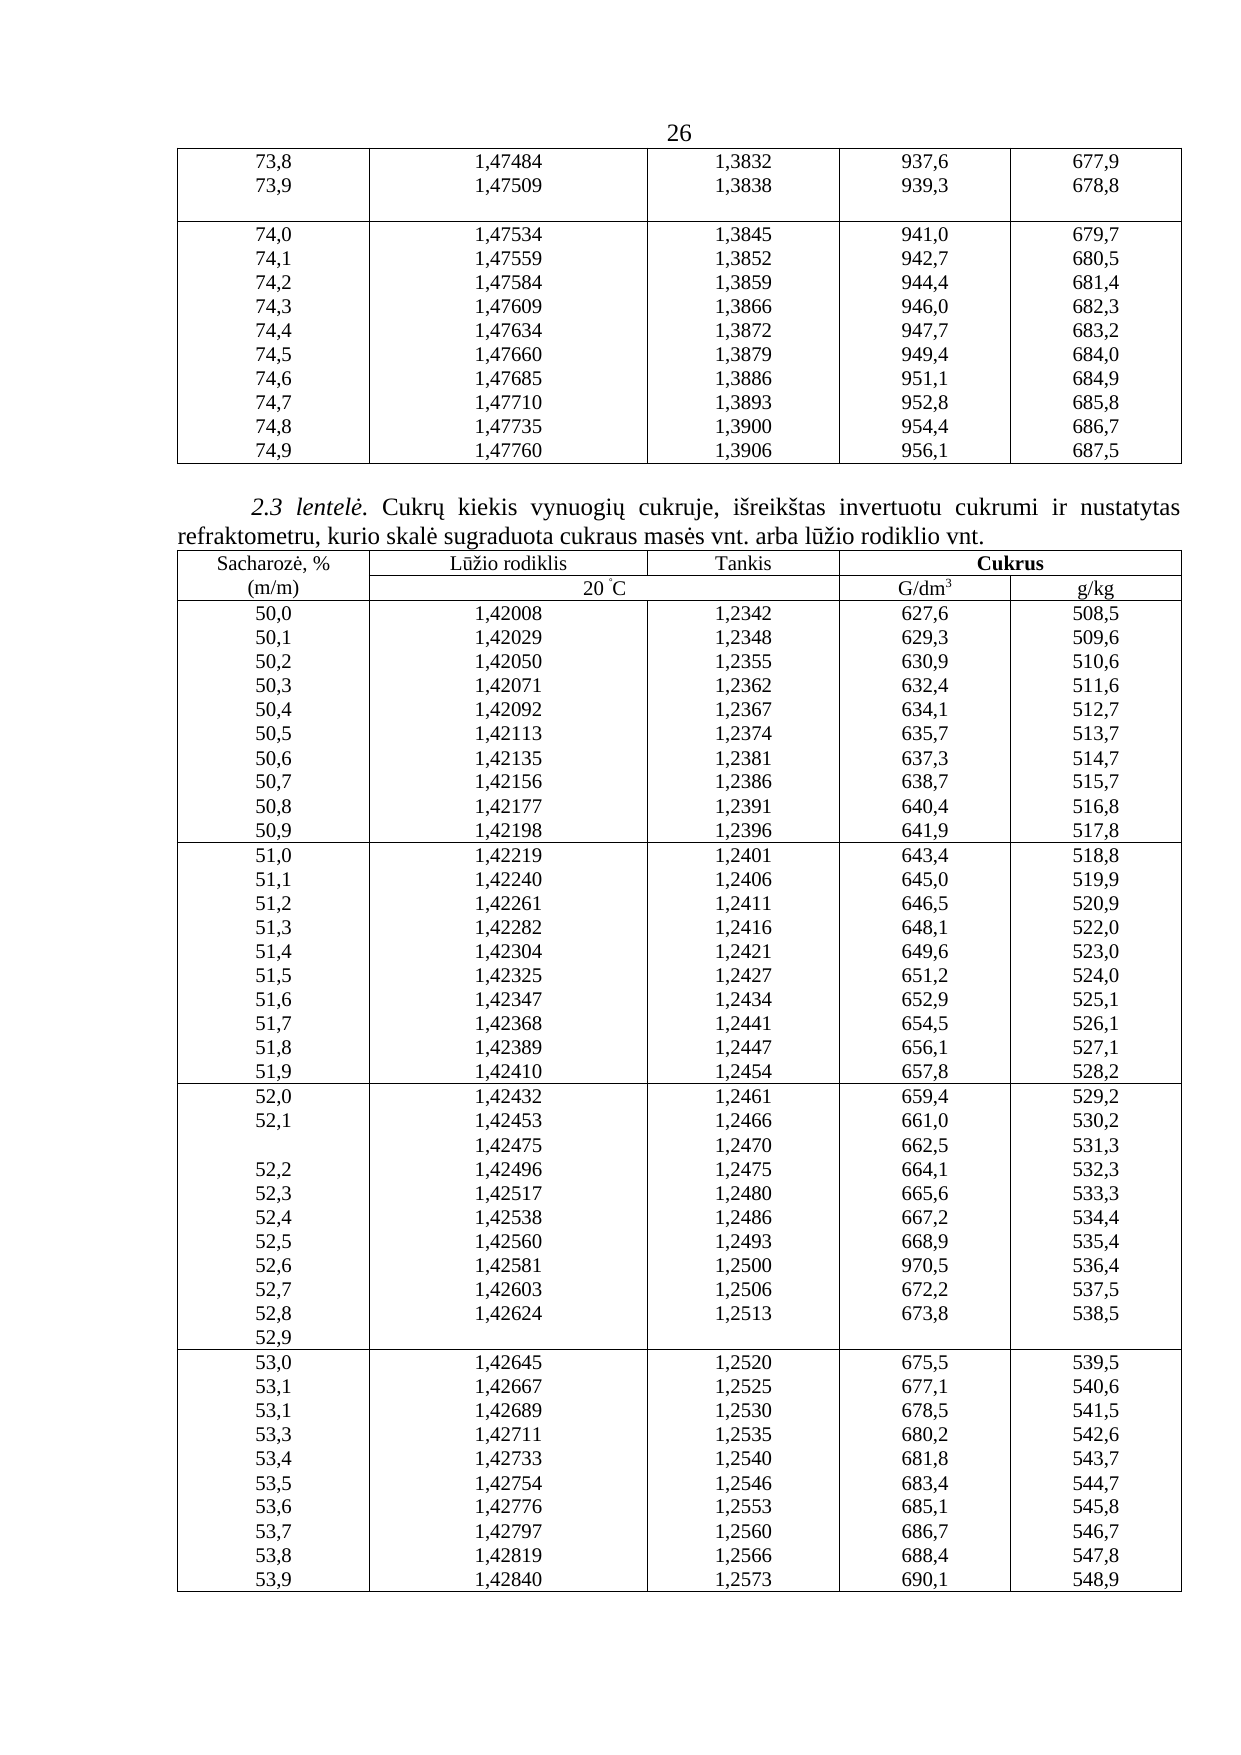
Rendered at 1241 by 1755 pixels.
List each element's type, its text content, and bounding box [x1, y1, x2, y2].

table_cell 51,0 51,1 51,2 51,3 51,4 51,5 51,6 51,7 51,8 51,9 [178, 843, 369, 1083]
table_cell 1,42008 1,42029 1,42050 1,42071 1,42092 1,42113 1,42135 1,42156 1,42177 1,42198 [370, 601, 647, 842]
table_cell 529,2 530,2 531,3 532,3 533,3 534,4 535,4 536,4 537,5 538,5 [1011, 1084, 1181, 1349]
table_cell 1,3832 1,3838 [648, 149, 839, 221]
table_cell 508,5 509,6 510,6 511,6 512,7 513,7 514,7 515,7 516,8 517,8 [1011, 601, 1181, 842]
table_header Tankis [648, 551, 839, 575]
text 2.3 lentelė. Cukrų kiekis vynuogių cukruje, išreikštas invertuotu cukrumi ir nustatytas refraktometru, kurio skalė sugraduota cukraus masės vnt. arba lūžio rodiklio vnt. [177, 492, 1181, 550]
table_cell 675,5 677,1 678,5 680,2 681,8 683,4 685,1 686,7 688,4 690,1 [840, 1350, 1010, 1591]
table_cell 52,0 52,1 52,2 52,3 52,4 52,5 52,6 52,7 52,8 52,9 [178, 1084, 369, 1349]
table_cell 941,0 942,7 944,4 946,0 947,7 949,4 951,1 952,8 954,4 956,1 [840, 222, 1010, 462]
table_cell 50,0 50,1 50,2 50,3 50,4 50,5 50,6 50,7 50,8 50,9 [178, 601, 369, 842]
table_cell 1,42432 1,42453 1,42475 1,42496 1,42517 1,42538 1,42560 1,42581 1,42603 1,42624 [370, 1084, 647, 1349]
table_header Lūžio rodiklis [370, 551, 647, 575]
table_cell 1,2461 1,2466 1,2470 1,2475 1,2480 1,2486 1,2493 1,2500 1,2506 1,2513 [648, 1084, 839, 1349]
table_cell 937,6 939,3 [840, 149, 1010, 221]
table_cell 1,42645 1,42667 1,42689 1,42711 1,42733 1,42754 1,42776 1,42797 1,42819 1,42840 [370, 1350, 647, 1591]
table_cell 1,2520 1,2525 1,2530 1,2535 1,2540 1,2546 1,2553 1,2560 1,2566 1,2573 [648, 1350, 839, 1591]
table_cell 73,8 73,9 [178, 149, 369, 221]
table_cell 1,2401 1,2406 1,2411 1,2416 1,2421 1,2427 1,2434 1,2441 1,2447 1,2454 [648, 843, 839, 1083]
table_cell 677,9 678,8 [1011, 149, 1181, 221]
table_header Sacharozė, % (m/m) [178, 551, 369, 600]
table_cell 1,47534 1,47559 1,47584 1,47609 1,47634 1,47660 1,47685 1,47710 1,47735 1,47760 [370, 222, 647, 462]
table_cell 627,6 629,3 630,9 632,4 634,1 635,7 637,3 638,7 640,4 641,9 [840, 601, 1010, 842]
table_header Cukrus [840, 551, 1181, 575]
table_cell 659,4 661,0 662,5 664,1 665,6 667,2 668,9 970,5 672,2 673,8 [840, 1084, 1010, 1349]
table_cell 1,3845 1,3852 1,3859 1,3866 1,3872 1,3879 1,3886 1,3893 1,3900 1,3906 [648, 222, 839, 462]
table_cell 20 С [370, 576, 839, 600]
table_cell g/kg [1011, 576, 1181, 600]
table_cell 643,4 645,0 646,5 648,1 649,6 651,2 652,9 654,5 656,1 657,8 [840, 843, 1010, 1083]
table_cell G/dm3 [840, 576, 1010, 600]
table_cell 518,8 519,9 520,9 522,0 523,0 524,0 525,1 526,1 527,1 528,2 [1011, 843, 1181, 1083]
table_cell 1,2342 1,2348 1,2355 1,2362 1,2367 1,2374 1,2381 1,2386 1,2391 1,2396 [648, 601, 839, 842]
table_cell 53,0 53,1 53,1 53,3 53,4 53,5 53,6 53,7 53,8 53,9 [178, 1350, 369, 1591]
table_cell 539,5 540,6 541,5 542,6 543,7 544,7 545,8 546,7 547,8 548,9 [1011, 1350, 1181, 1591]
table_cell 1,47484 1,47509 [370, 149, 647, 221]
table_cell 74,0 74,1 74,2 74,3 74,4 74,5 74,6 74,7 74,8 74,9 [178, 222, 369, 462]
table_cell 1,42219 1,42240 1,42261 1,42282 1,42304 1,42325 1,42347 1,42368 1,42389 1,42410 [370, 843, 647, 1083]
table_cell 679,7 680,5 681,4 682,3 683,2 684,0 684,9 685,8 686,7 687,5 [1011, 222, 1181, 462]
